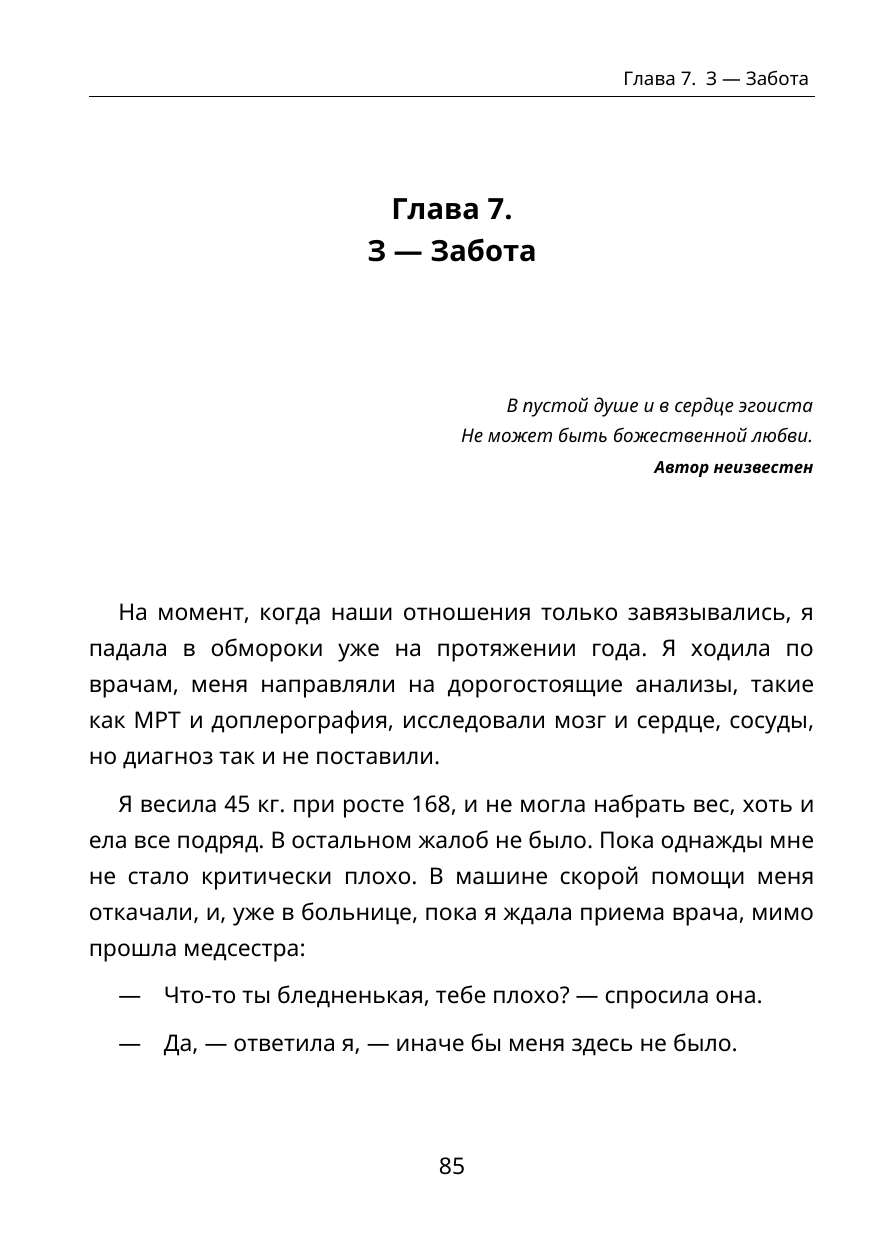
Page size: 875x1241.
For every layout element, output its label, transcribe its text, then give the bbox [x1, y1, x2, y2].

subtitle Глава 7. З — Забота [88, 185, 815, 270]
list Что-то ты бледненькая, тебе плохо? — спросила она. [88, 979, 815, 1011]
text Я весила 45 кг. при росте 168, и не могла набрать вес, хоть и ела все подряд. В остальном жалоб не было. Пока однажды мне не стало критически плохо. В машине скорой помощи меня откачали, и, уже в больнице, пока я ждала приема врача, мимо прошла медсестра: [88, 788, 815, 963]
text На момент, когда наши отношения только завязывались, я падала в обмороки уже на протяжении года. Я ходила по врачам, меня направляли на дорогостоящие анализы, такие как МРТ и доплерография, исследовали мозг и сердце, сосуды, но диагноз так и не поставили. [88, 596, 815, 771]
text Автор неизвестен [148, 448, 815, 478]
list Да, — ответила я, — иначе бы меня здесь не было. [88, 1027, 815, 1058]
text В пустой душе и в сердце эгоиста [236, 388, 815, 418]
text Не может быть божественной любви. [236, 418, 815, 448]
